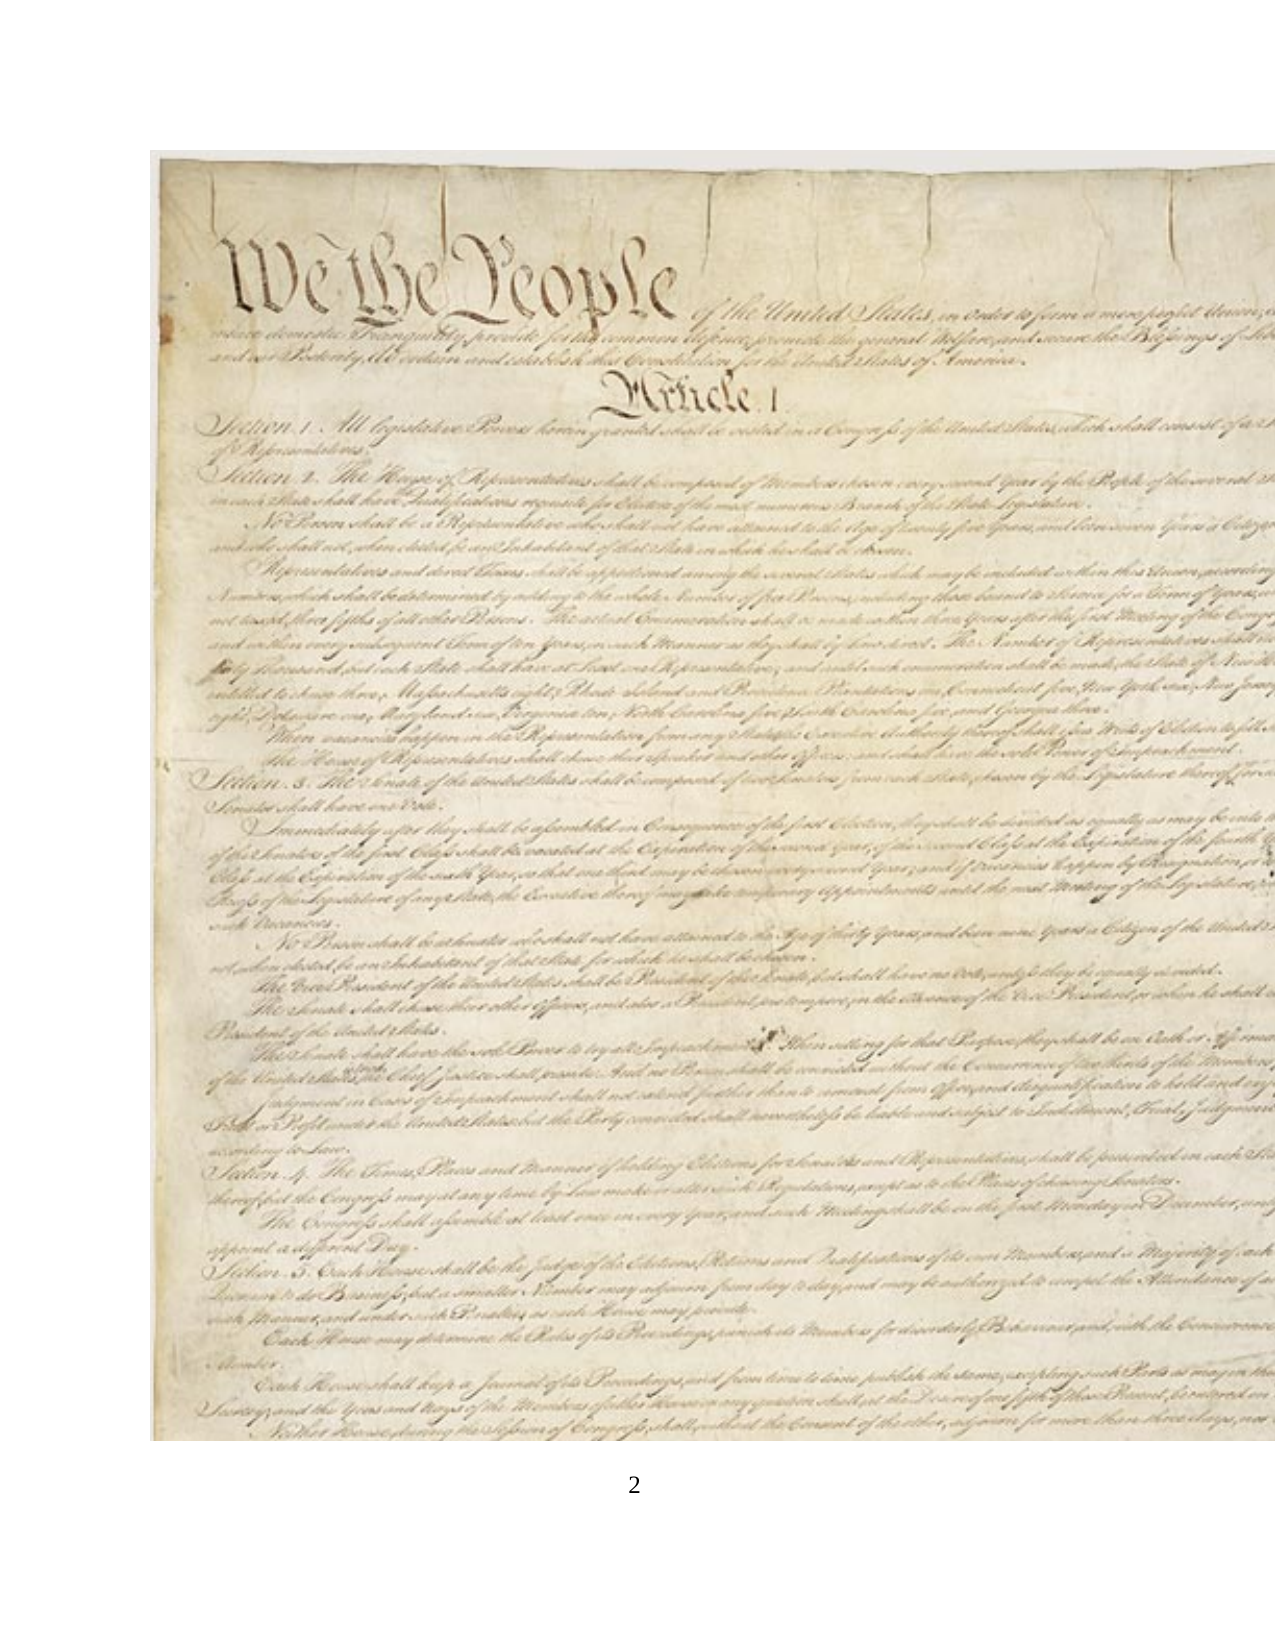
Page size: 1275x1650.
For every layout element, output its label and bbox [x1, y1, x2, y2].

picture [150, 150, 1275, 1441]
